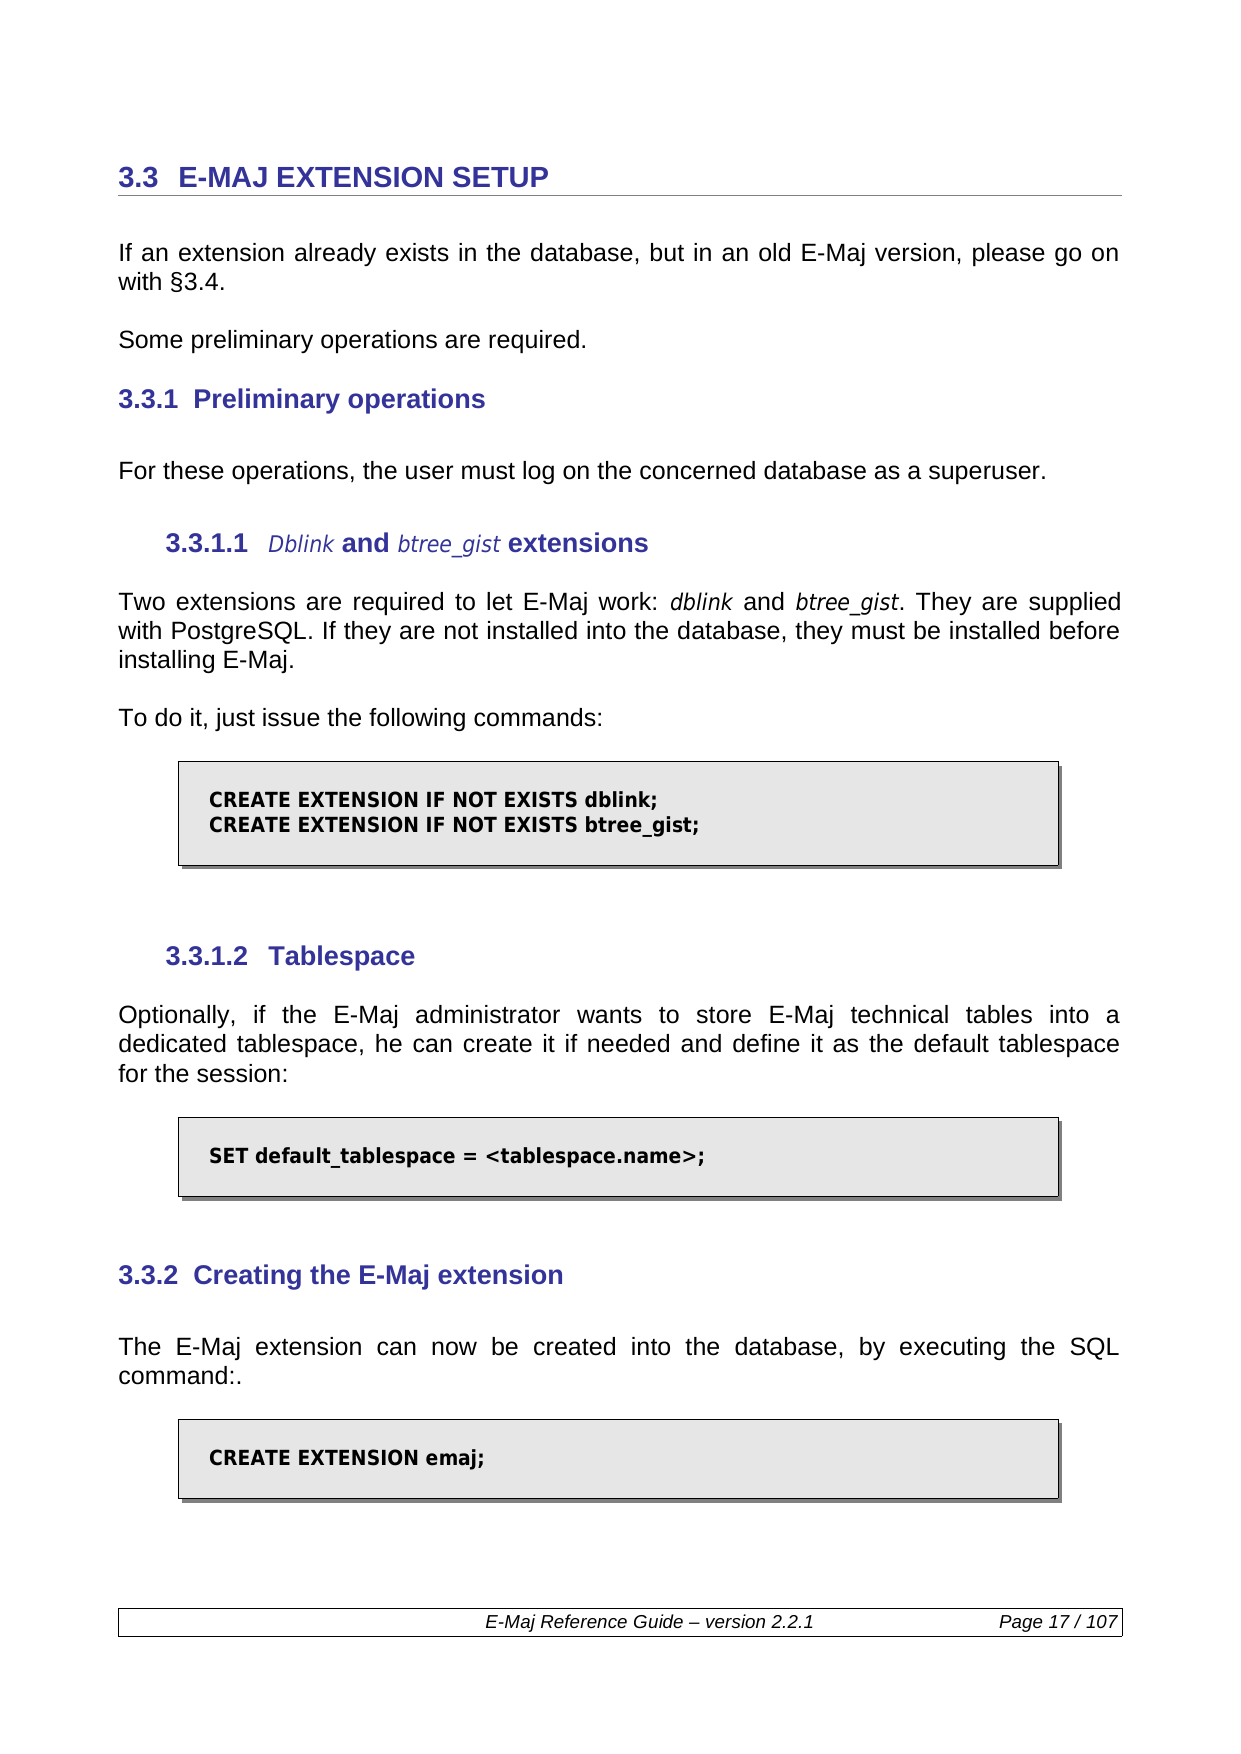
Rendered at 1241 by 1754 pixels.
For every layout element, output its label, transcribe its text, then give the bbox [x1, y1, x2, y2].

text Two extensions are required to let E-Maj work: dblink and btree_gist. They are supplied with PostgreSQL. If they are not installed into the database, they must be installed before installing E-Maj. [118, 587, 1122, 674]
text CREATE EXTENSION emaj; [179, 1443, 1058, 1468]
subtitle Dblink and btree_gist extensions [165, 526, 1122, 557]
text CREATE EXTENSION IF NOT EXISTS btree_gist; [179, 810, 1058, 834]
text If an extension already exists in the database, but in an old E-Maj version, please go on with §3.4. [118, 238, 1122, 296]
subtitle E-Maj extension setup [118, 160, 1122, 195]
text For these operations, the user must log on the concerned database as a superuser. [118, 456, 1122, 485]
text The E-Maj extension can now be created into the database, by executing the SQL command:. [118, 1331, 1122, 1389]
subtitle Creating the E-Maj extension [118, 1259, 1122, 1290]
subtitle Preliminary operations [118, 383, 1122, 414]
text CREATE EXTENSION IF NOT EXISTS dblink; [179, 785, 1058, 810]
text SET default_tablespace = <tablespace.name>; [179, 1141, 1058, 1166]
text Optionally, if the E-Maj administrator wants to store E-Maj technical tables into a dedicated tablespace, he can create it if needed and define it as the default tablespace for the session: [118, 1000, 1122, 1087]
text Some preliminary operations are required. [118, 325, 1122, 354]
subtitle Tablespace [165, 940, 1122, 971]
text To do it, just issue the following commands: [118, 703, 1122, 732]
